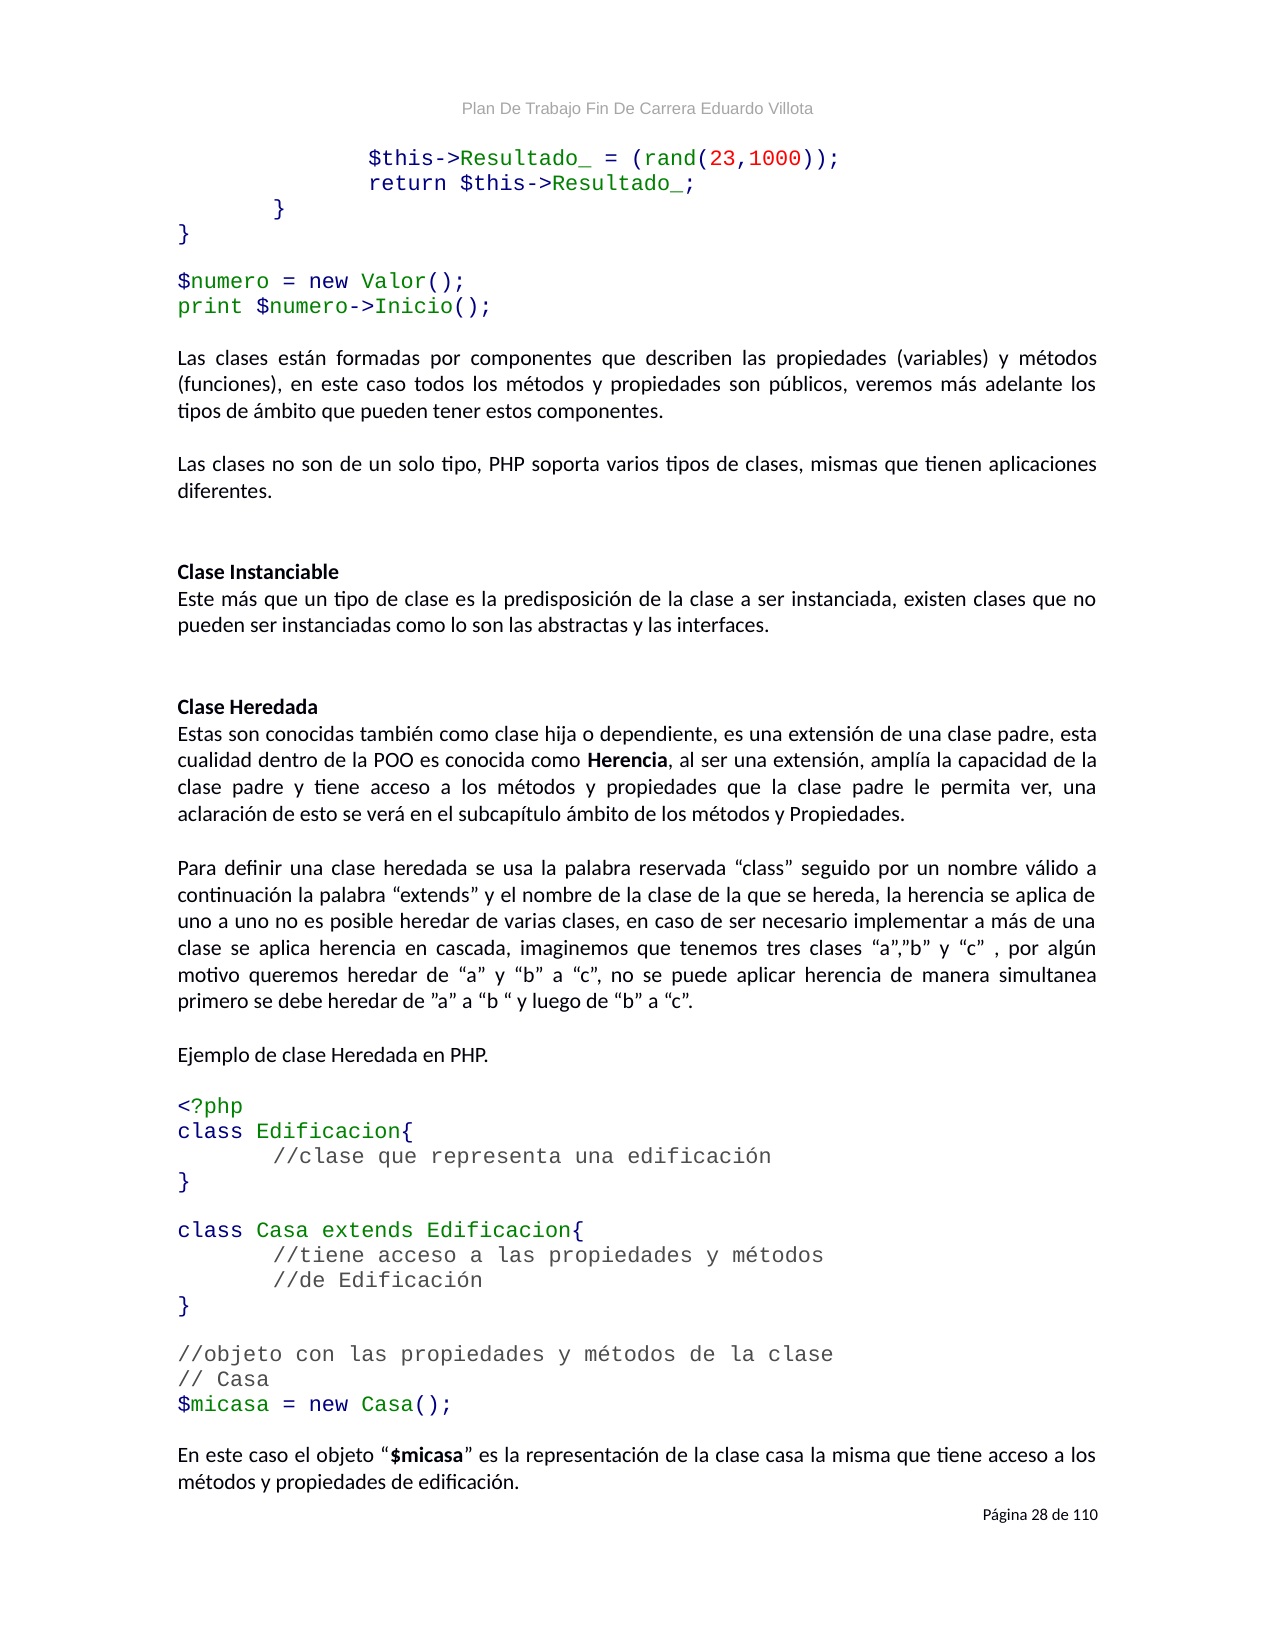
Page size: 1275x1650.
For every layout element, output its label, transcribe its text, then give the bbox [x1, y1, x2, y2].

text // Casa [177, 1368, 1098, 1393]
text //de Edificación [177, 1269, 1098, 1294]
text return $this->Resultado_; [177, 172, 1098, 197]
text Clase Instanciable [177, 558, 1098, 585]
text } [177, 1170, 1098, 1195]
text $numero = new Valor(); [177, 270, 1098, 295]
text Este más que un tipo de clase es la predisposición de la clase a ser instanciada, existen clases que no pueden ser instanciadas como lo son las abstractas y las interfaces. [177, 585, 1098, 638]
text Las clases no son de un solo tipo, PHP soporta varios tipos de clases, mismas que tienen aplicaciones diferentes. [177, 450, 1098, 504]
text <?php [177, 1096, 1098, 1121]
text } [177, 1294, 1098, 1319]
text $micasa = new Casa(); [177, 1393, 1098, 1418]
text $this->Resultado_ = (rand(23,1000)); [177, 148, 1098, 172]
text print $numero->Inicio(); [177, 295, 1098, 320]
text //objeto con las propiedades y métodos de la clase [177, 1344, 1098, 1368]
text //tiene acceso a las propiedades y métodos [177, 1244, 1098, 1269]
text En este caso el objeto “$micasa” es la representación de la clase casa la misma que tiene acceso a los métodos y propiedades de edificación. [177, 1442, 1098, 1495]
text Las clases están formadas por componentes que describen las propiedades (variables) y métodos (funciones), en este caso todos los métodos y propiedades son públicos, veremos más adelante los tipos de ámbito que pueden tener estos componentes. [177, 344, 1098, 424]
text } [177, 197, 1098, 222]
text } [177, 222, 1098, 247]
text class Edificacion{ [177, 1121, 1098, 1145]
text Clase Heredada [177, 693, 1098, 720]
text Estas son conocidas también como clase hija o dependiente, es una extensión de una clase padre, esta cualidad dentro de la POO es conocida como Herencia, al ser una extensión, amplía la capacidad de la clase padre y tiene acceso a los métodos y propiedades que la clase padre le permita ver, una aclaración de esto se verá en el subcapítulo ámbito de los métodos y Propiedades. [177, 720, 1098, 826]
text Para definir una clase heredada se usa la palabra reservada “class” seguido por un nombre válido a continuación la palabra “extends” y el nombre de la clase de la que se hereda, la herencia se aplica de uno a uno no es posible heredar de varias clases, en caso de ser necesario implementar a más de una clase se aplica herencia en cascada, imaginemos que tenemos tres clases “a”,”b” y “c” , por algún motivo queremos heredar de “a” y “b” a “c”, no se puede aplicar herencia de manera simultanea primero se debe heredar de ”a” a “b “ y luego de “b” a “c”. [177, 854, 1098, 1014]
text class Casa extends Edificacion{ [177, 1220, 1098, 1244]
text //clase que representa una edificación [177, 1145, 1098, 1170]
text Ejemplo de clase Heredada en PHP. [177, 1041, 1098, 1068]
